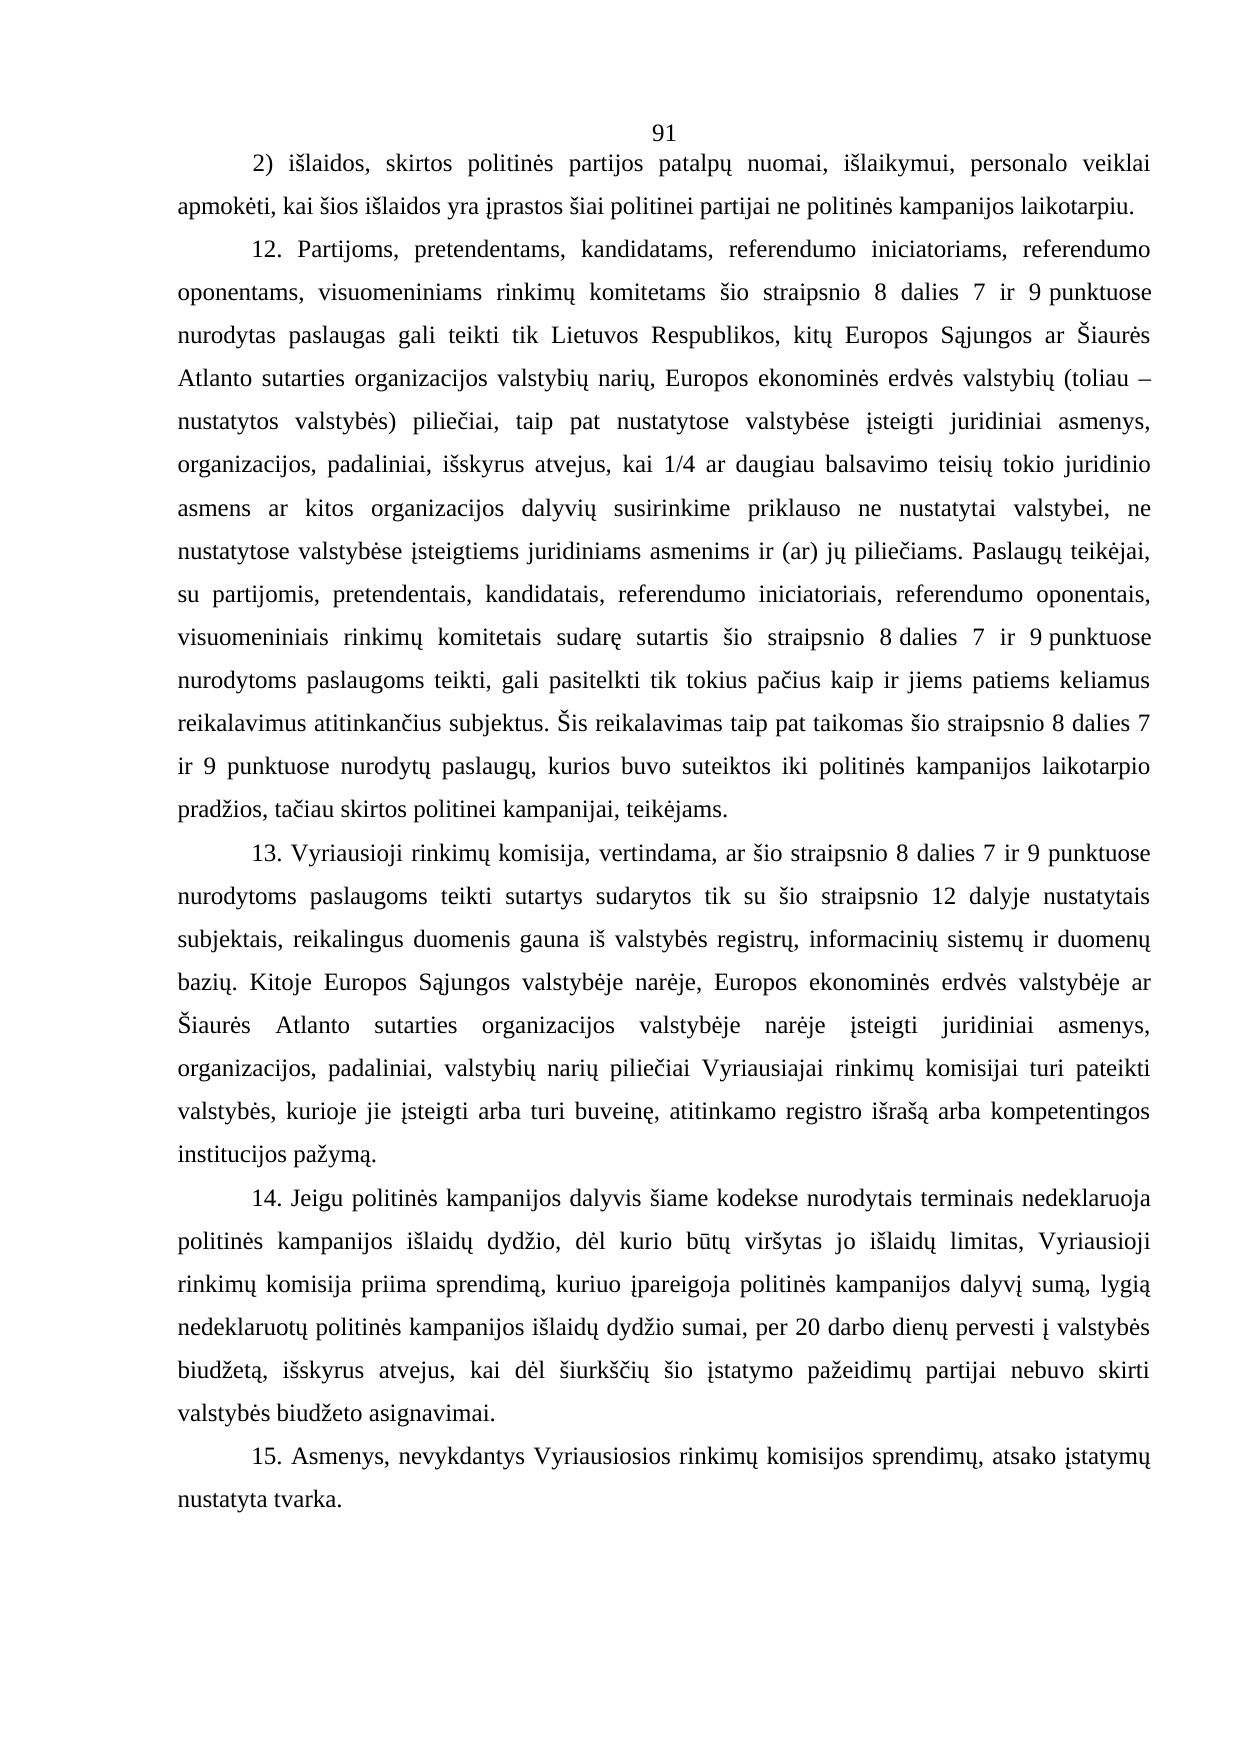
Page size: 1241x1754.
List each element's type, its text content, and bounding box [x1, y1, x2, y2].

text 15. Asmenys, nevykdantys Vyriausiosios rinkimų komisijos sprendimų, atsako įstatymų nustatyta tvarka. [177, 1441, 1152, 1513]
text 14. Jeigu politinės kampanijos dalyvis šiame kodekse nurodytais terminais nedeklaruoja politinės kampanijos išlaidų dydžio, dėl kurio būtų viršytas jo išlaidų limitas, Vyriausioji rinkimų komisija priima sprendimą, kuriuo įpareigoja politinės kampanijos dalyvį sumą, lygią nedeklaruotų politinės kampanijos išlaidų dydžio sumai, per 20 darbo dienų pervesti į valstybės biudžetą, išskyrus atvejus, kai dėl šiurkščių šio įstatymo pažeidimų partijai nebuvo skirti valstybės biudžeto asignavimai. [177, 1183, 1152, 1427]
text 12. Partijoms, pretendentams, kandidatams, referendumo iniciatoriams, referendumo oponentams, visuomeniniams rinkimų komitetams šio straipsnio 8 dalies 7 ir 9 punktuose nurodytas paslaugas gali teikti tik Lietuvos Respublikos, kitų Europos Sąjungos ar Šiaurės Atlanto sutarties organizacijos valstybių narių, Europos ekonominės erdvės valstybių (toliau – nustatytos valstybės) piliečiai, taip pat nustatytose valstybėse įsteigti juridiniai asmenys, organizacijos, padaliniai, išskyrus atvejus, kai 1/4 ar daugiau balsavimo teisių tokio juridinio asmens ar kitos organizacijos dalyvių susirinkime priklauso ne nustatytai valstybei, ne nustatytose valstybėse įsteigtiems juridiniams asmenims ir (ar) jų piliečiams. Paslaugų teikėjai, su partijomis, pretendentais, kandidatais, referendumo iniciatoriais, referendumo oponentais, visuomeniniais rinkimų komitetais sudarę sutartis šio straipsnio 8 dalies 7 ir 9 punktuose nurodytoms paslaugoms teikti, gali pasitelkti tik tokius pačius kaip ir jiems patiems keliamus reikalavimus atitinkančius subjektus. Šis reikalavimas taip pat taikomas šio straipsnio 8 dalies 7 ir 9 punktuose nurodytų paslaugų, kurios buvo suteiktos iki politinės kampanijos laikotarpio pradžios, tačiau skirtos politinei kampanijai, teikėjams. [177, 234, 1152, 823]
text 13. Vyriausioji rinkimų komisija, vertindama, ar šio straipsnio 8 dalies 7 ir 9 punktuose nurodytoms paslaugoms teikti sutartys sudarytos tik su šio straipsnio 12 dalyje nustatytais subjektais, reikalingus duomenis gauna iš valstybės registrų, informacinių sistemų ir duomenų bazių. Kitoje Europos Sąjungos valstybėje narėje, Europos ekonominės erdvės valstybėje ar Šiaurės Atlanto sutarties organizacijos valstybėje narėje įsteigti juridiniai asmenys, organizacijos, padaliniai, valstybių narių piliečiai Vyriausiajai rinkimų komisijai turi pateikti valstybės, kurioje jie įsteigti arba turi buveinę, atitinkamo registro išrašą arba kompetentingos institucijos pažymą. [177, 838, 1152, 1168]
text 2) išlaidos, skirtos politinės partijos patalpų nuomai, išlaikymui, personalo veiklai apmokėti, kai šios išlaidos yra įprastos šiai politinei partijai ne politinės kampanijos laikotarpiu. [177, 148, 1152, 219]
